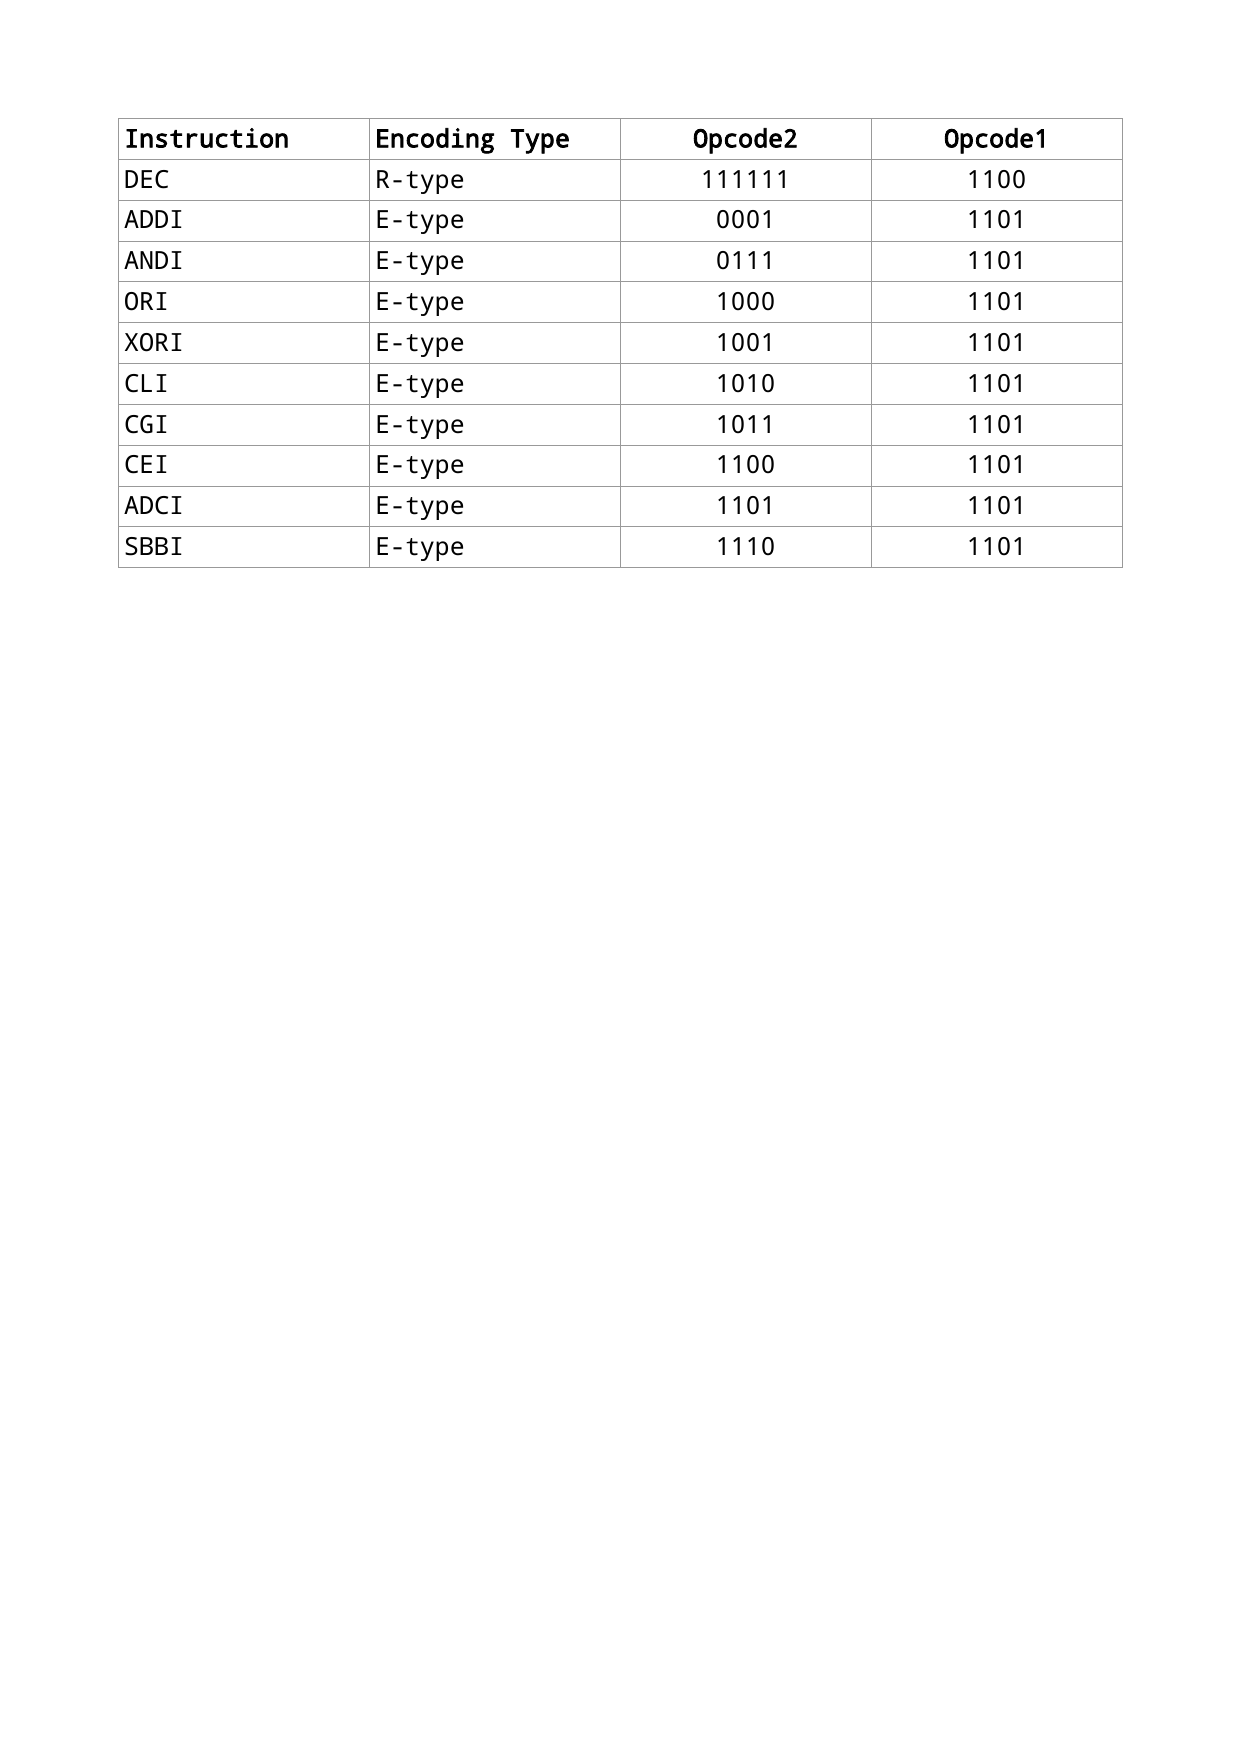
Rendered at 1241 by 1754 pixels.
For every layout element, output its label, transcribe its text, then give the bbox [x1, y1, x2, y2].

table_cell E-type [370, 364, 620, 404]
table_cell 1000 [621, 282, 871, 322]
table_cell E-type [370, 405, 620, 445]
table_cell Encoding Type [370, 119, 620, 159]
table_cell 1100 [621, 446, 871, 486]
table_cell Opcode1 [872, 119, 1122, 159]
table_cell 1100 [872, 160, 1122, 200]
table_cell E-type [370, 446, 620, 486]
table_cell 1101 [872, 405, 1122, 445]
table_cell 1001 [621, 323, 871, 363]
table_cell CEI [119, 446, 369, 486]
table_cell 1101 [872, 527, 1122, 567]
table_cell CGI [119, 405, 369, 445]
table_cell 1101 [872, 364, 1122, 404]
table_cell 111111 [621, 160, 871, 200]
table_cell E-type [370, 282, 620, 322]
table_cell E-type [370, 527, 620, 567]
table_cell Opcode2 [621, 119, 871, 159]
table_cell E-type [370, 201, 620, 241]
table_cell E-type [370, 487, 620, 526]
table_cell 1110 [621, 527, 871, 567]
table_cell Instruction [119, 119, 369, 159]
table_cell DEC [119, 160, 369, 200]
table_cell CLI [119, 364, 369, 404]
table_cell E-type [370, 242, 620, 281]
table_cell 1101 [872, 446, 1122, 486]
table_cell 0001 [621, 201, 871, 241]
table_cell R-type [370, 160, 620, 200]
table_cell 1101 [872, 242, 1122, 281]
table_cell ADCI [119, 487, 369, 526]
table_cell 1101 [872, 323, 1122, 363]
table_cell XORI [119, 323, 369, 363]
table_cell SBBI [119, 527, 369, 567]
table_cell ORI [119, 282, 369, 322]
table_cell 1101 [872, 201, 1122, 241]
table_cell 1010 [621, 364, 871, 404]
table_cell 1101 [872, 487, 1122, 526]
table_cell 1011 [621, 405, 871, 445]
table_cell ADDI [119, 201, 369, 241]
table_cell ANDI [119, 242, 369, 281]
table_cell E-type [370, 323, 620, 363]
table_cell 1101 [872, 282, 1122, 322]
table_cell 0111 [621, 242, 871, 281]
table_cell 1101 [621, 487, 871, 526]
